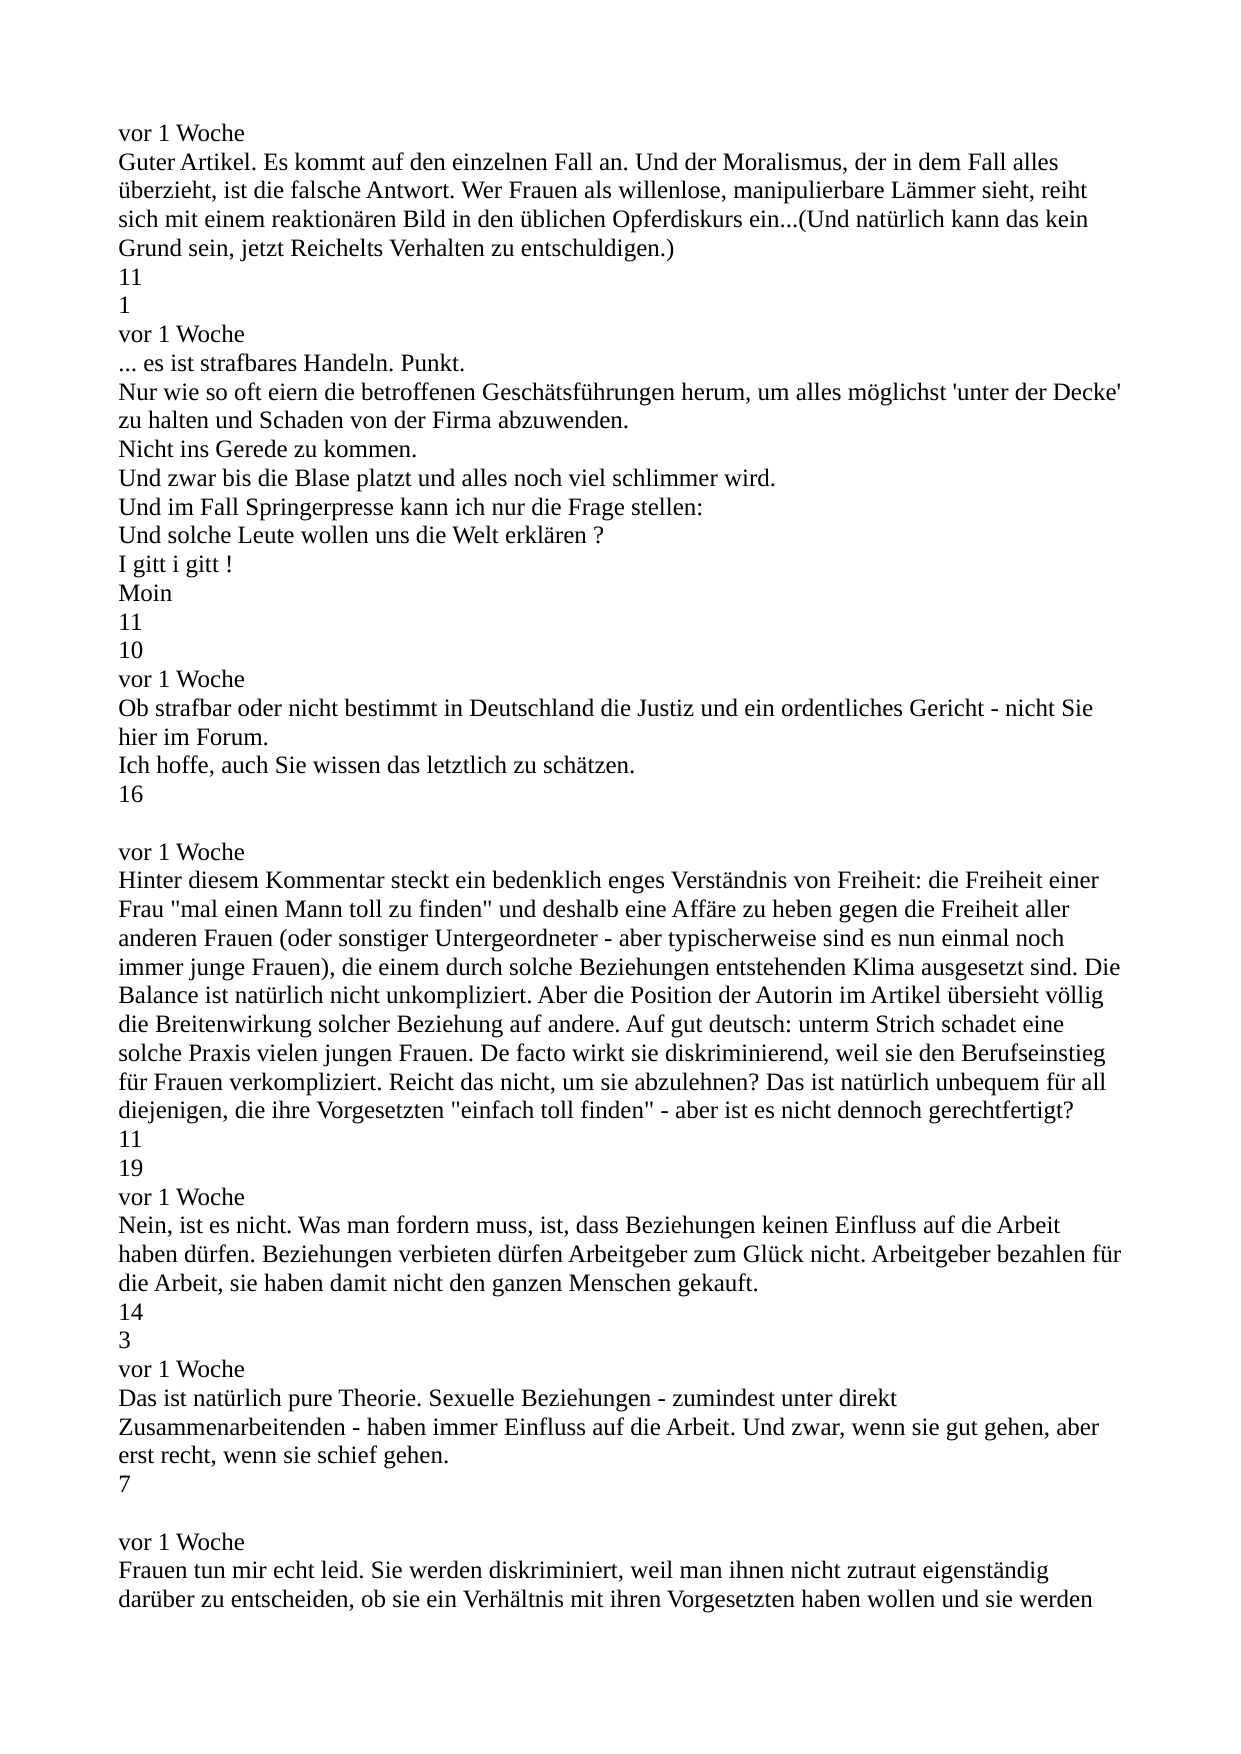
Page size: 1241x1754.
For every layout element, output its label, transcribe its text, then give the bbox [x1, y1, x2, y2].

text ... es ist strafbares Handeln. Punkt. [118, 348, 1122, 377]
text vor 1 Woche [118, 1182, 1122, 1211]
text 3 [118, 1326, 1122, 1354]
text Frauen tun mir echt leid. Sie werden diskriminiert, weil man ihnen nicht zutraut eigenständig darüber zu entscheiden, ob sie ein Verhältnis mit ihren Vorgesetzten haben wollen und sie werden [118, 1556, 1122, 1613]
text vor 1 Woche [118, 837, 1122, 866]
text 11 [118, 1124, 1122, 1153]
text 16 [118, 779, 1122, 808]
text 19 [118, 1153, 1122, 1182]
text Hinter diesem Kommentar steckt ein bedenklich enges Verständnis von Freiheit: die Freiheit einer Frau "mal einen Mann toll zu finden" und deshalb eine Affäre zu heben gegen die Freiheit aller anderen Frauen (oder sonstiger Untergeordneter - aber typischerweise sind es nun einmal noch immer junge Frauen), die einem durch solche Beziehungen entstehenden Klima ausgesetzt sind. Die Balance ist natürlich nicht unkompliziert. Aber die Position der Autorin im Artikel übersieht völlig die Breitenwirkung solcher Beziehung auf andere. Auf gut deutsch: unterm Strich schadet eine solche Praxis vielen jungen Frauen. De facto wirkt sie diskriminierend, weil sie den Berufseinstieg für Frauen verkompliziert. Reicht das nicht, um sie abzulehnen? Das ist natürlich unbequem für all diejenigen, die ihre Vorgesetzten "einfach toll finden" - aber ist es nicht dennoch gerechtfertigt? [118, 866, 1122, 1124]
text Nur wie so oft eiern die betroffenen Geschätsführungen herum, um alles möglichst 'unter der Decke' zu halten und Schaden von der Firma abzuwenden. [118, 377, 1122, 434]
text Und zwar bis die Blase platzt und alles noch viel schlimmer wird. [118, 463, 1122, 492]
text Das ist natürlich pure Theorie. Sexuelle Beziehungen - zumindest unter direkt Zusammenarbeitenden - haben immer Einfluss auf die Arbeit. Und zwar, wenn sie gut gehen, aber erst recht, wenn sie schief gehen. [118, 1383, 1122, 1469]
text vor 1 Woche [118, 118, 1122, 147]
text 11 [118, 607, 1122, 636]
text 7 [118, 1469, 1122, 1498]
text I gitt i gitt ! [118, 549, 1122, 578]
text vor 1 Woche [118, 1527, 1122, 1556]
text Und im Fall Springerpresse kann ich nur die Frage stellen: [118, 492, 1122, 521]
text 14 [118, 1297, 1122, 1326]
text Ich hoffe, auch Sie wissen das letztlich zu schätzen. [118, 751, 1122, 779]
text 11 [118, 262, 1122, 291]
text vor 1 Woche [118, 1354, 1122, 1383]
text vor 1 Woche [118, 319, 1122, 348]
text Ob strafbar oder nicht bestimmt in Deutschland die Justiz und ein ordentliches Gericht - nicht Sie hier im Forum. [118, 693, 1122, 751]
text 1 [118, 291, 1122, 319]
text 10 [118, 636, 1122, 664]
text Und solche Leute wollen uns die Welt erklären ? [118, 521, 1122, 549]
text Moin [118, 578, 1122, 607]
text Nicht ins Gerede zu kommen. [118, 434, 1122, 463]
text Nein, ist es nicht. Was man fordern muss, ist, dass Beziehungen keinen Einfluss auf die Arbeit haben dürfen. Beziehungen verbieten dürfen Arbeitgeber zum Glück nicht. Arbeitgeber bezahlen für die Arbeit, sie haben damit nicht den ganzen Menschen gekauft. [118, 1211, 1122, 1297]
text vor 1 Woche [118, 664, 1122, 693]
text Guter Artikel. Es kommt auf den einzelnen Fall an. Und der Moralismus, der in dem Fall alles überzieht, ist die falsche Antwort. Wer Frauen als willenlose, manipulierbare Lämmer sieht, reiht sich mit einem reaktionären Bild in den üblichen Opferdiskurs ein...(Und natürlich kann das kein Grund sein, jetzt Reichelts Verhalten zu entschuldigen.) [118, 147, 1122, 262]
